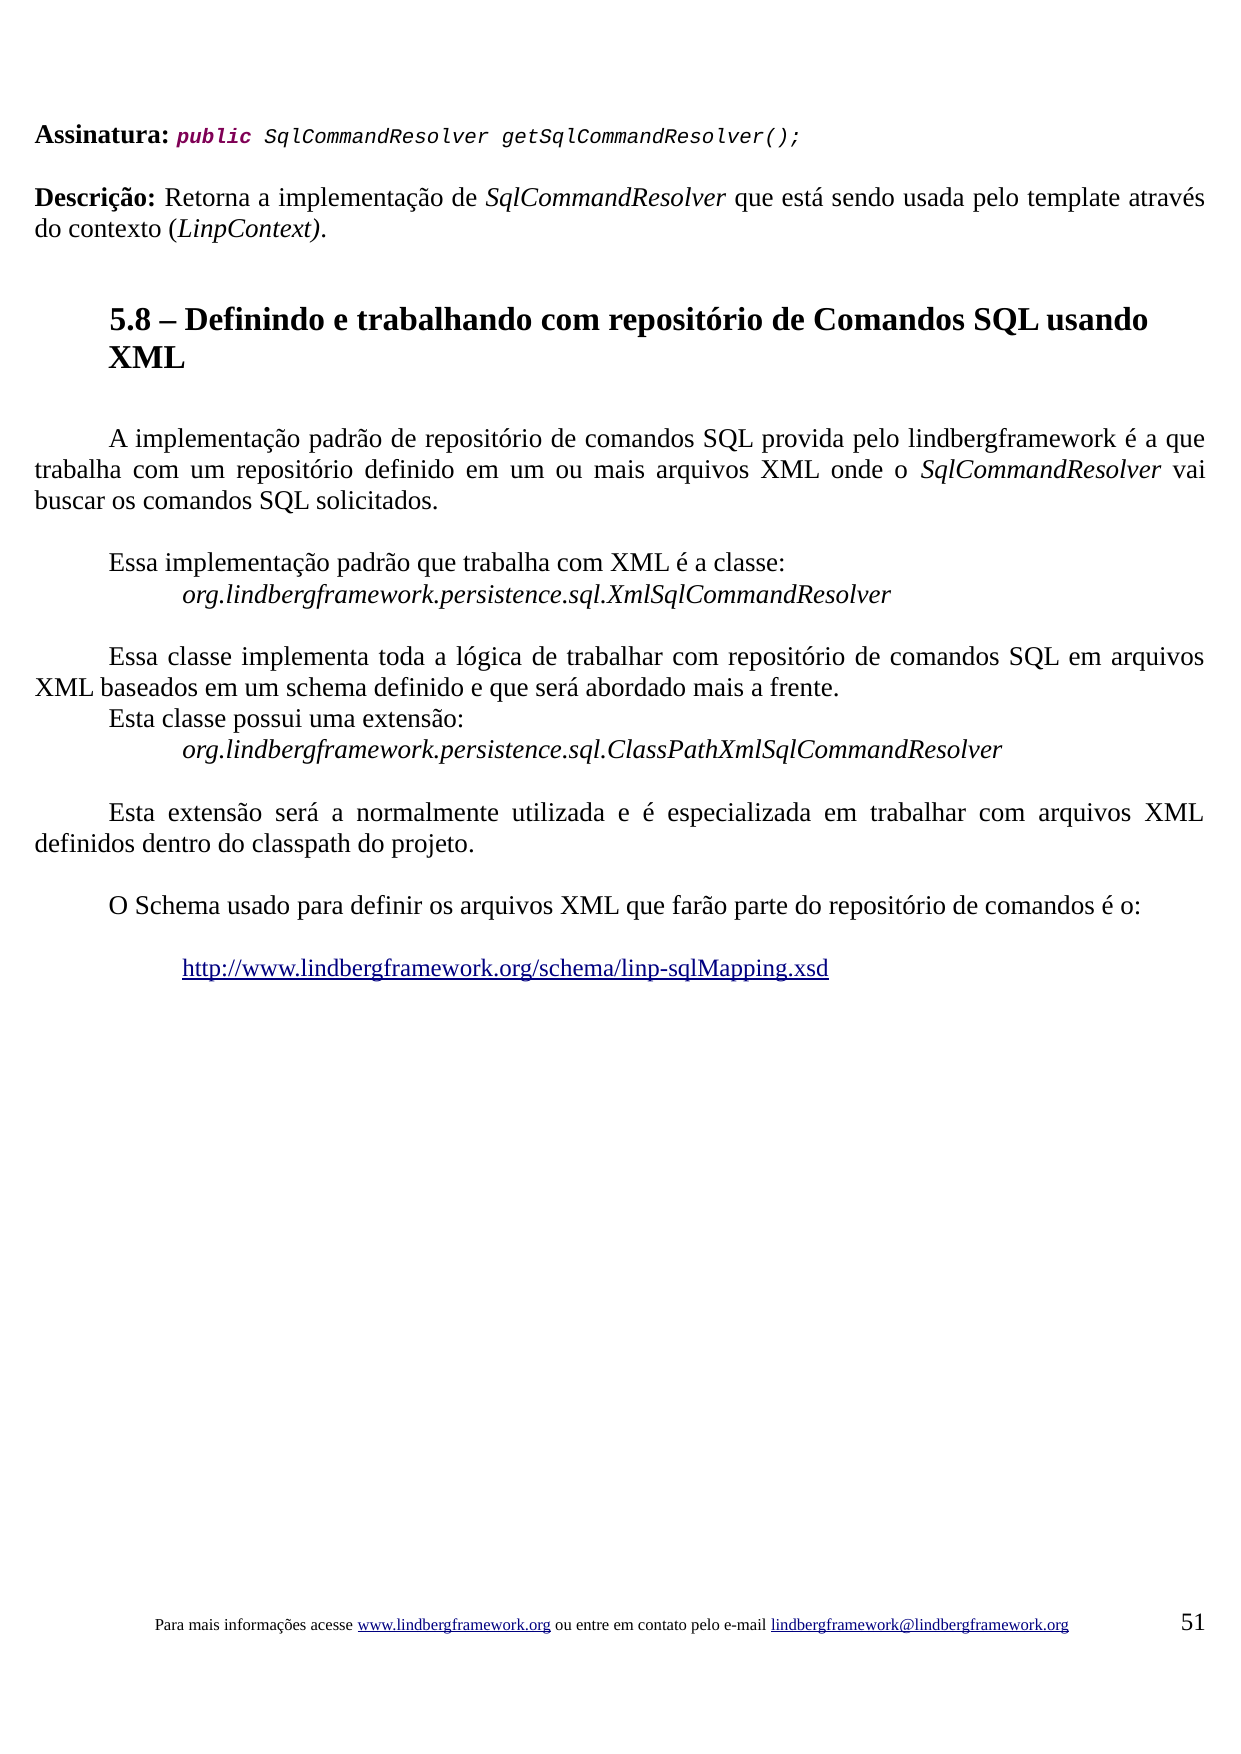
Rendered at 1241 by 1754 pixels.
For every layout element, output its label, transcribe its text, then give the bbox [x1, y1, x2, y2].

text Descrição: Retorna a implementação de SqlCommandResolver que está sendo usada pelo template através do contexto (LinpContext). [34, 181, 1206, 243]
text O Schema usado para definir os arquivos XML que farão parte do repositório de comandos é o: [34, 889, 1206, 920]
text A implementação padrão de repositório de comandos SQL provida pelo lindbergframework é a que trabalha com um repositório definido em um ou mais arquivos XML onde o SqlCommandResolver vai buscar os comandos SQL solicitados. [34, 422, 1206, 515]
text org.lindbergframework.persistence.sql.ClassPathXmlSqlCommandResolver [34, 733, 1206, 764]
text Essa implementação padrão que trabalha com XML é a classe: [34, 547, 1206, 578]
text Esta classe possui uma extensão: [34, 702, 1206, 733]
text Essa classe implementa toda a lógica de trabalhar com repositório de comandos SQL em arquivos XML baseados em um schema definido e que será abordado mais a frente. [34, 640, 1206, 702]
text http://www.lindbergframework.org/schema/linp-sqlMapping.xsd [34, 951, 1206, 983]
subtitle 5.8 – Definindo e trabalhando com repositório de Comandos SQL usando XML [108, 299, 1206, 376]
text Assinatura: public SqlCommandResolver getSqlCommandResolver(); [34, 118, 1206, 150]
text Esta extensão será a normalmente utilizada e é especializada em trabalhar com arquivos XML definidos dentro do classpath do projeto. [34, 796, 1206, 858]
text org.lindbergframework.persistence.sql.XmlSqlCommandResolver [34, 578, 1206, 609]
